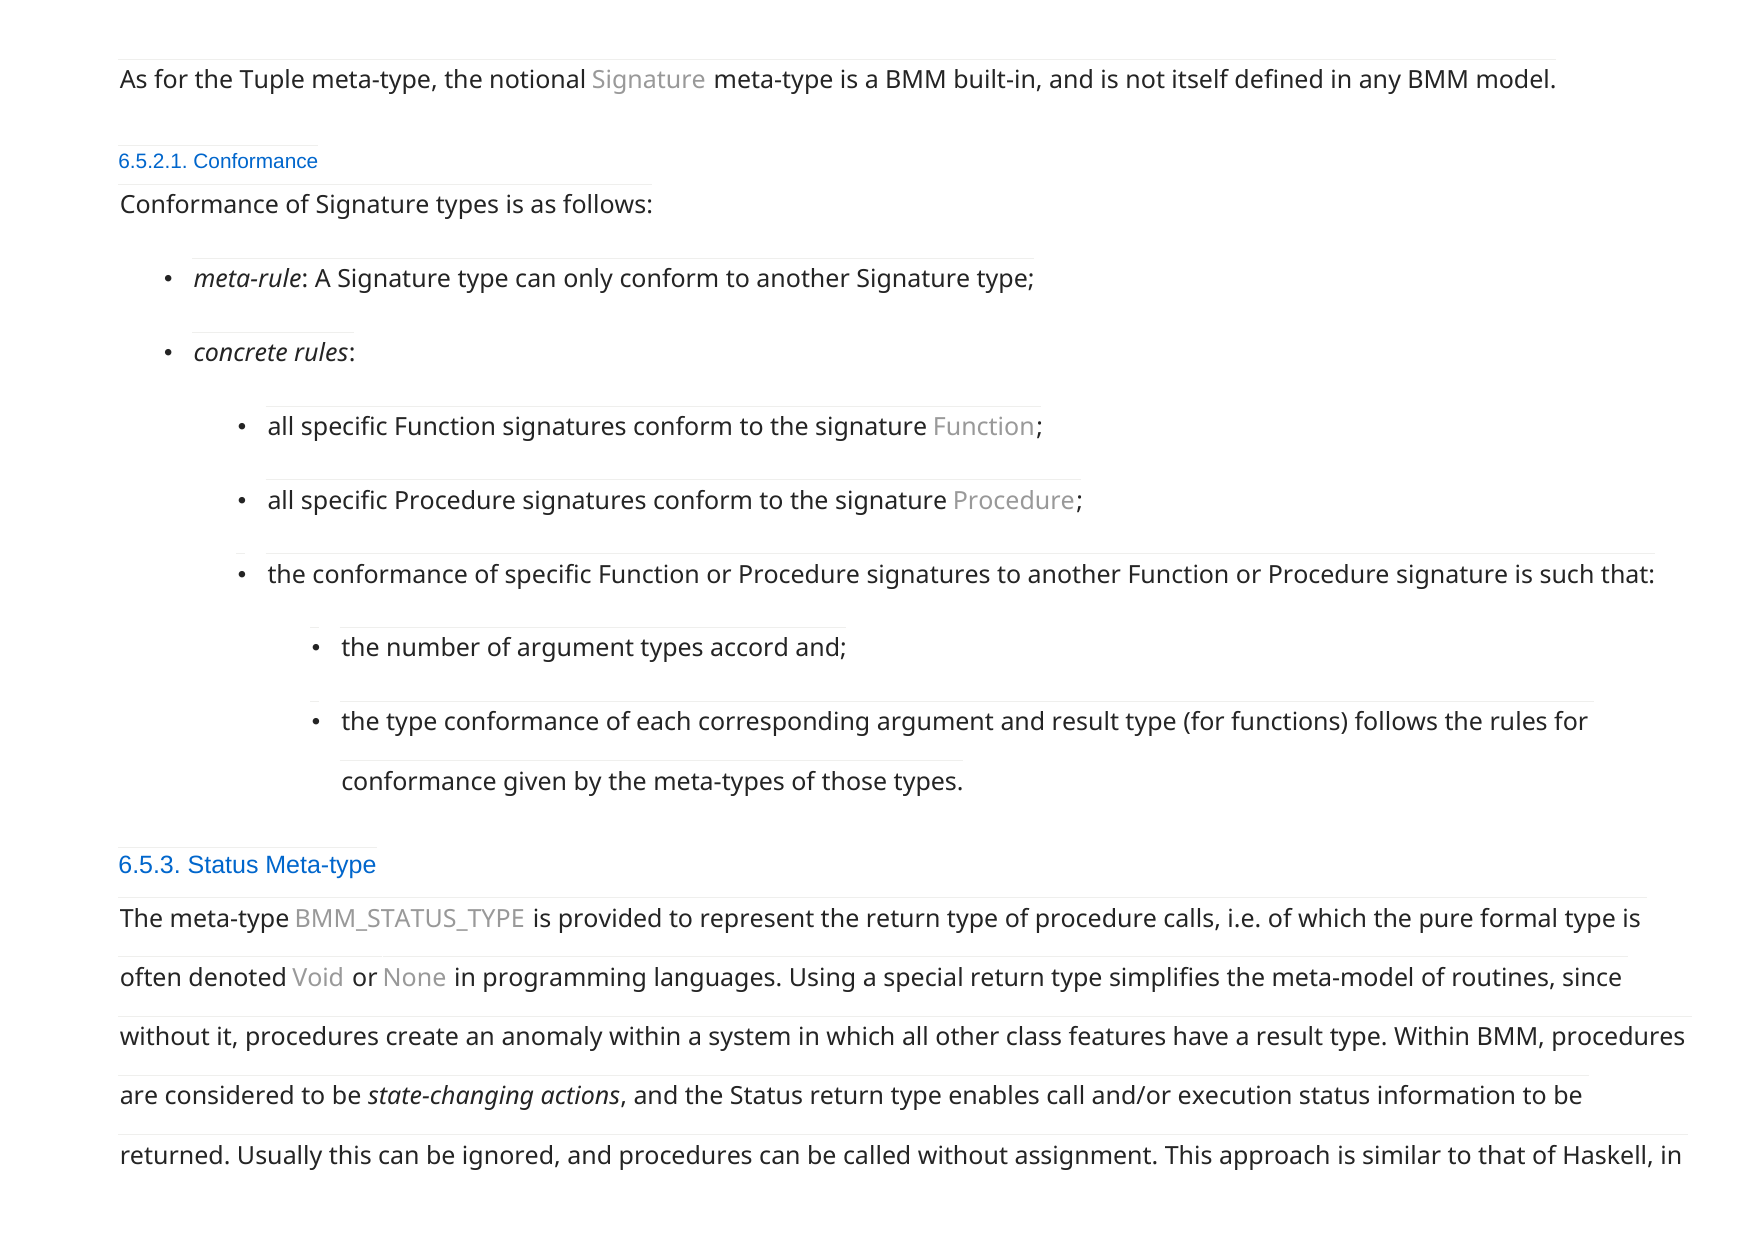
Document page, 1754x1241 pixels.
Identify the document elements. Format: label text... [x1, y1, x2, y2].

list concrete rules: [162, 332, 1695, 369]
list meta-rule: A Signature type can only conform to another Signature type; [162, 258, 1695, 295]
text Conformance of Signature types is as follows: [118, 184, 1695, 221]
subtitle 6.5.2.1. Conformance [118, 145, 1695, 172]
text As for the Tuple meta-type, the notional Signature meta-type is a BMM built-in, and is not itself defined in any BMM model. [118, 59, 1695, 96]
list all specific Function signatures conform to the signature Function; [236, 406, 1695, 443]
subtitle 6.5.3. Status Meta-type [118, 847, 1695, 878]
list the conformance of specific Function or Procedure signatures to another Function or Procedure signature is such that: [236, 553, 1695, 590]
text The meta-type BMM_STATUS_TYPE is provided to represent the return type of procedure calls, i.e. of which the pure formal type is often denoted Void or None in programming languages. Using a special return type simplifies the meta-model of routines, since without it, procedures create an anomaly within a system in which all other class features have a result type. Within BMM, procedures are considered to be state-changing actions, and the Status return type enables call and/or execution status information to be returned. Usually this can be ignored, and procedures can be called without assignment. This approach is similar to that of Haskell, in which procedure calls return the 'unit' type. [118, 897, 1695, 1171]
list all specific Procedure signatures conform to the signature Procedure; [236, 479, 1695, 516]
list the type conformance of each corresponding argument and result type (for functions) follows the rules for conformance given by the meta-types of those types. [310, 701, 1695, 797]
list the number of argument types accord and; [310, 627, 1695, 664]
